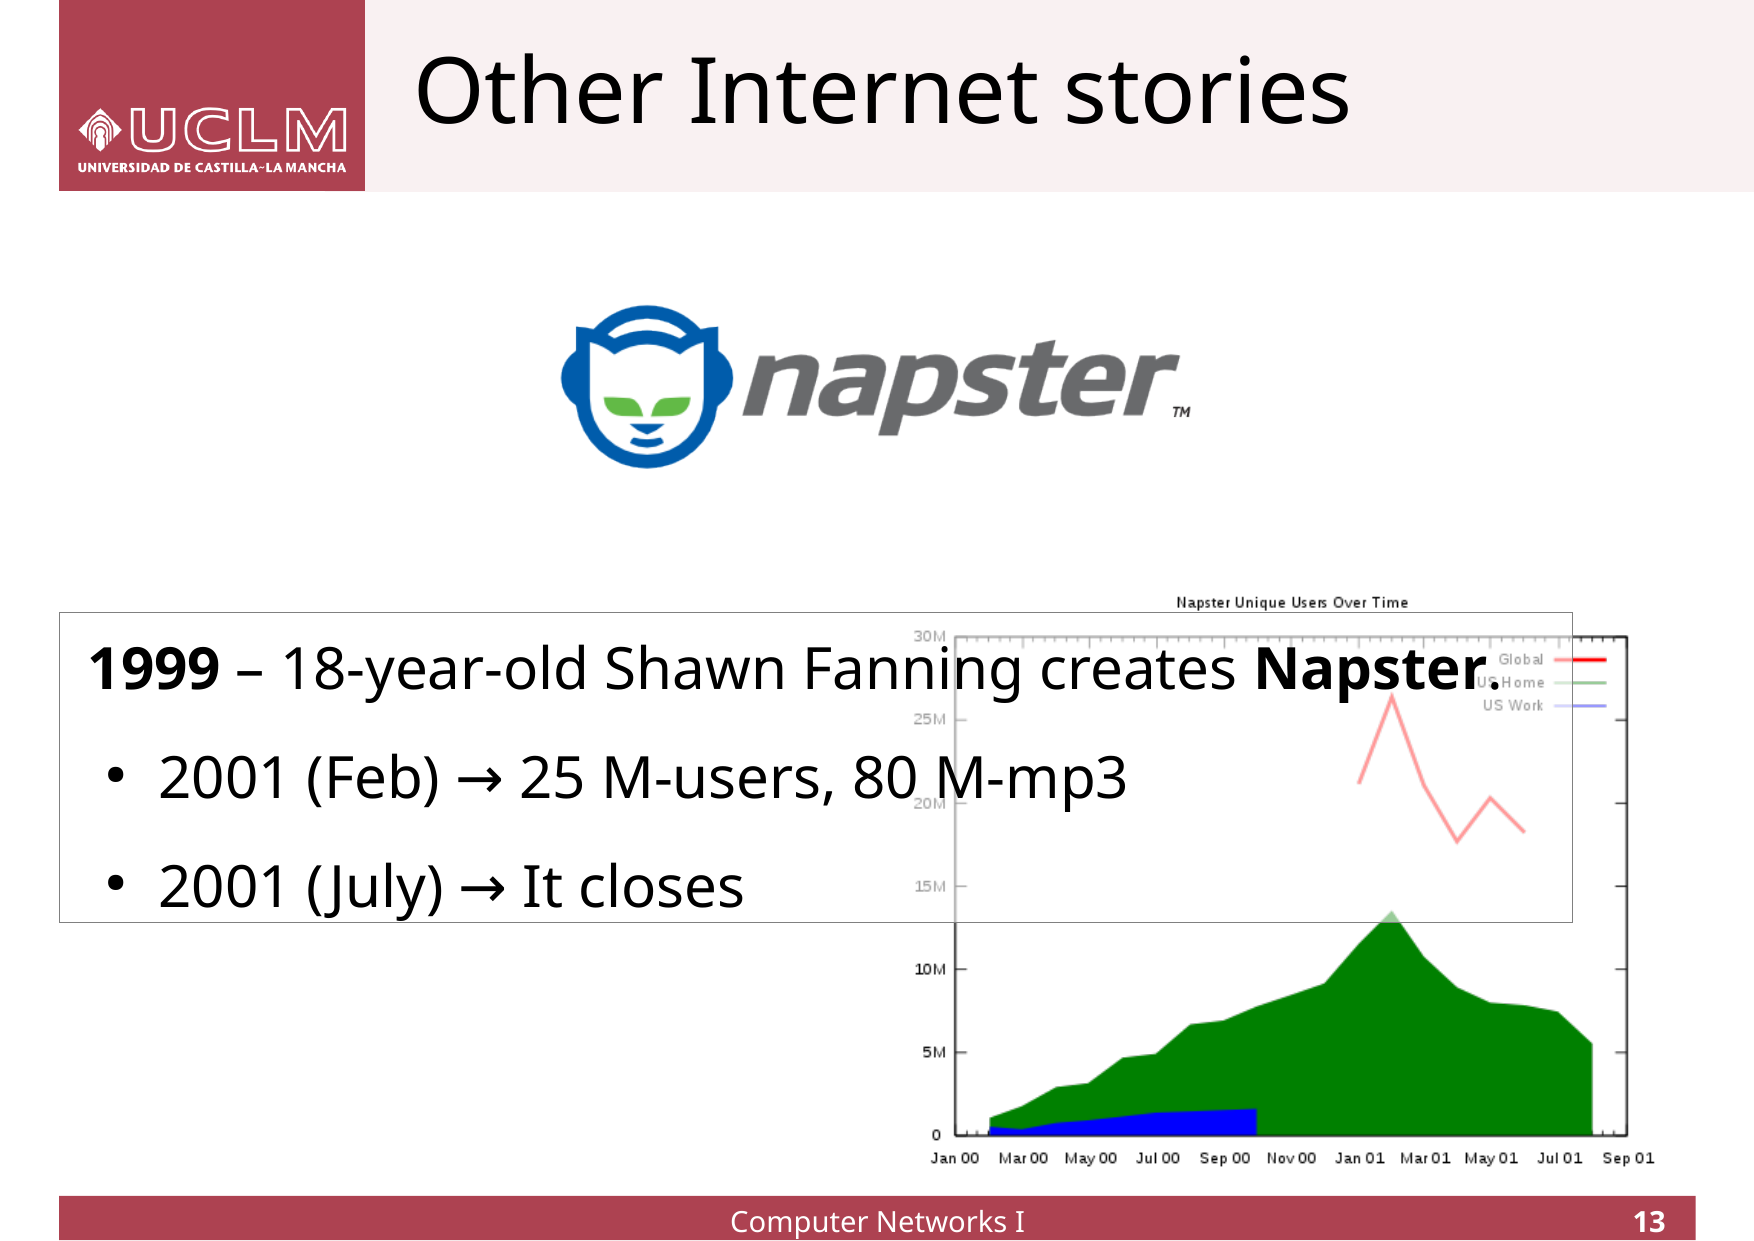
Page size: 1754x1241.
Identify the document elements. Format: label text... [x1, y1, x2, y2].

picture [893, 568, 1659, 627]
text_box [59, 612, 1573, 923]
title Other Internet stories [413, 0, 1667, 198]
list 1999 – 18-year-old Shawn Fanning creates Napster. 2001 (Feb) → 25 M-users, 80 M-mp3 2001 (July) → It closes [87, 627, 1667, 1074]
picture [59, 0, 365, 191]
picture [893, 1074, 1659, 1182]
picture [554, 301, 1200, 473]
